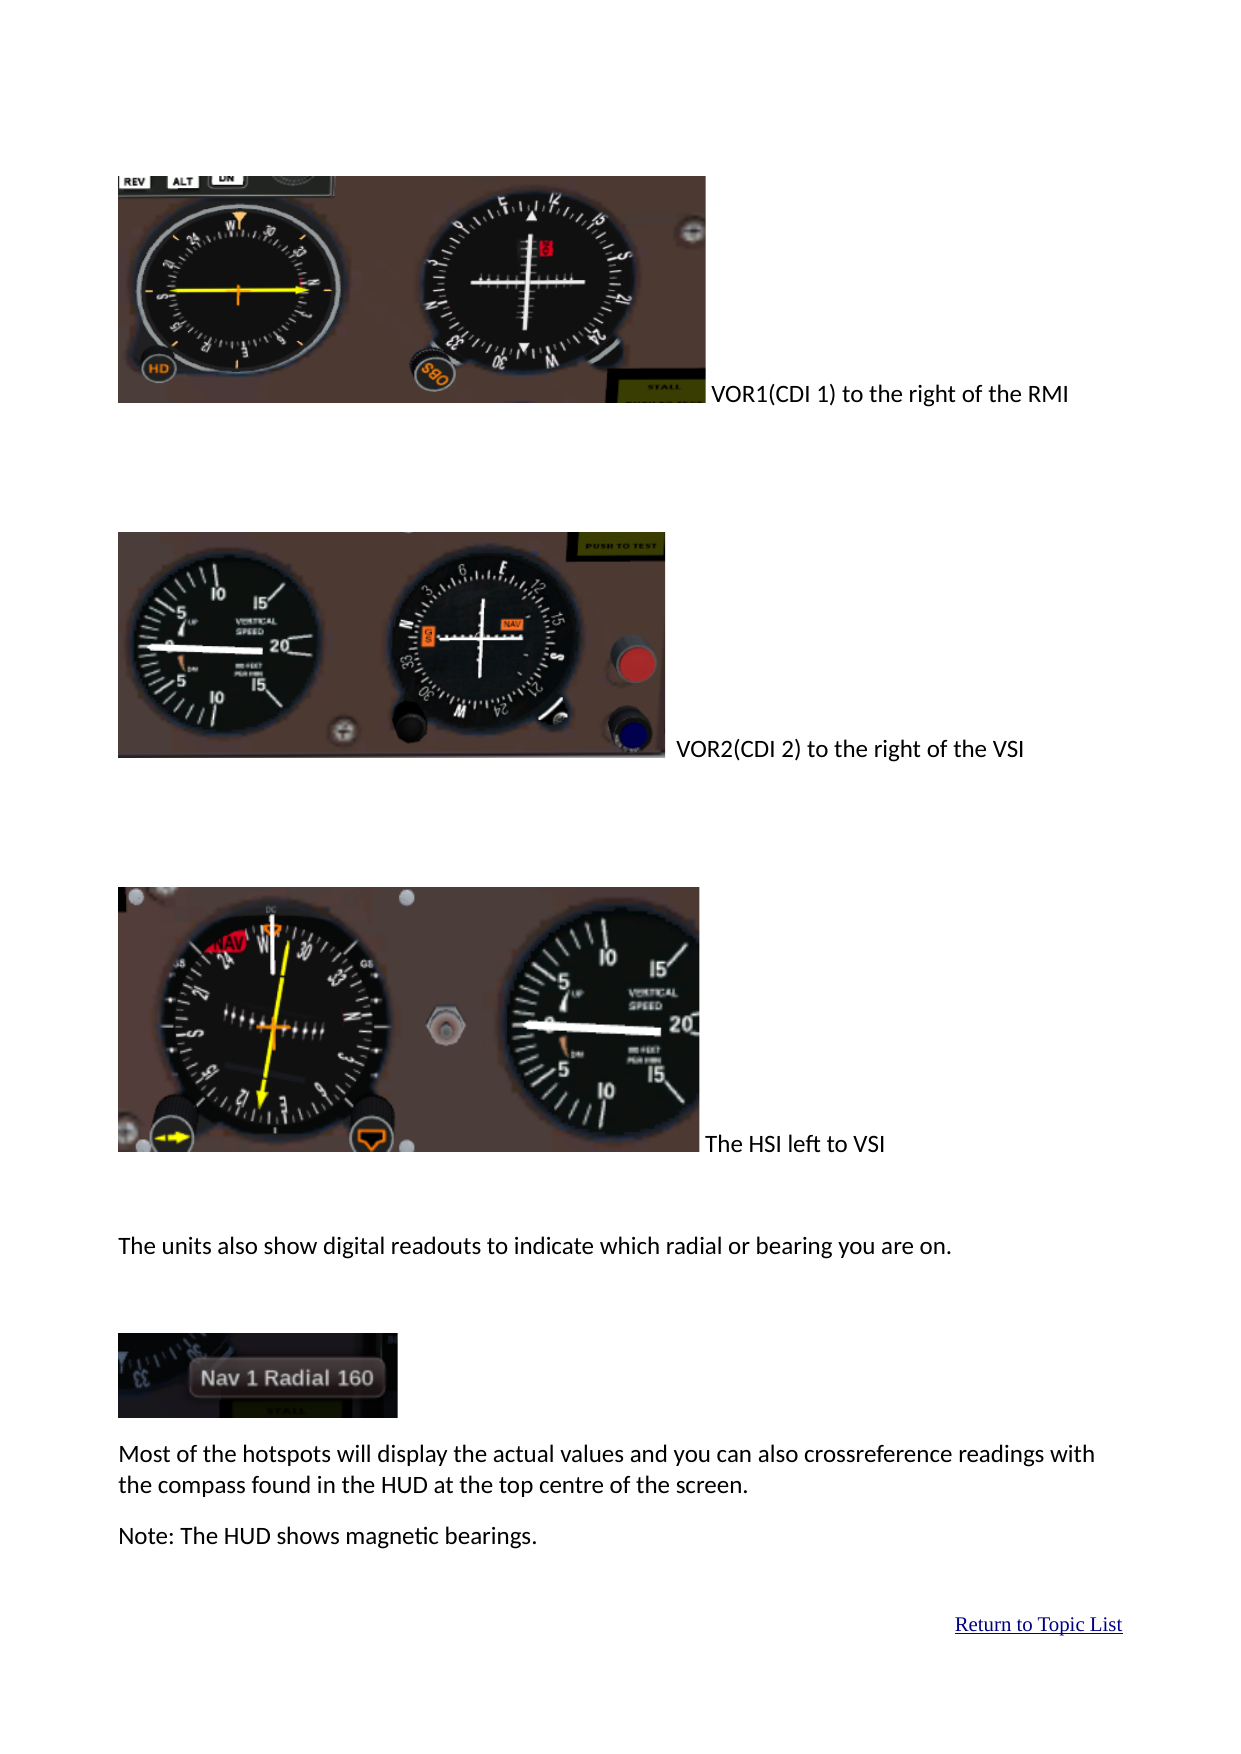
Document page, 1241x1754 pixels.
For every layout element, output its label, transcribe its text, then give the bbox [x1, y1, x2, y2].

text Most of the hotspots will display the actual values and you can also crossreference readings with the compass found in the HUD at the top centre of the screen. [118, 1438, 1122, 1499]
picture [118, 532, 665, 758]
text The HSI left to VSI [118, 887, 1122, 1158]
text VOR2(CDI 2) to the right of the VSI [118, 533, 1122, 764]
text VOR1(CDI 1) to the right of the RMI [118, 176, 1122, 409]
text The units also show digital readouts to indicate which radial or bearing you are on. [118, 1230, 1122, 1261]
picture [118, 176, 706, 403]
text Note: The HUD shows magnetic bearings. [118, 1520, 1122, 1551]
picture [118, 887, 700, 1152]
